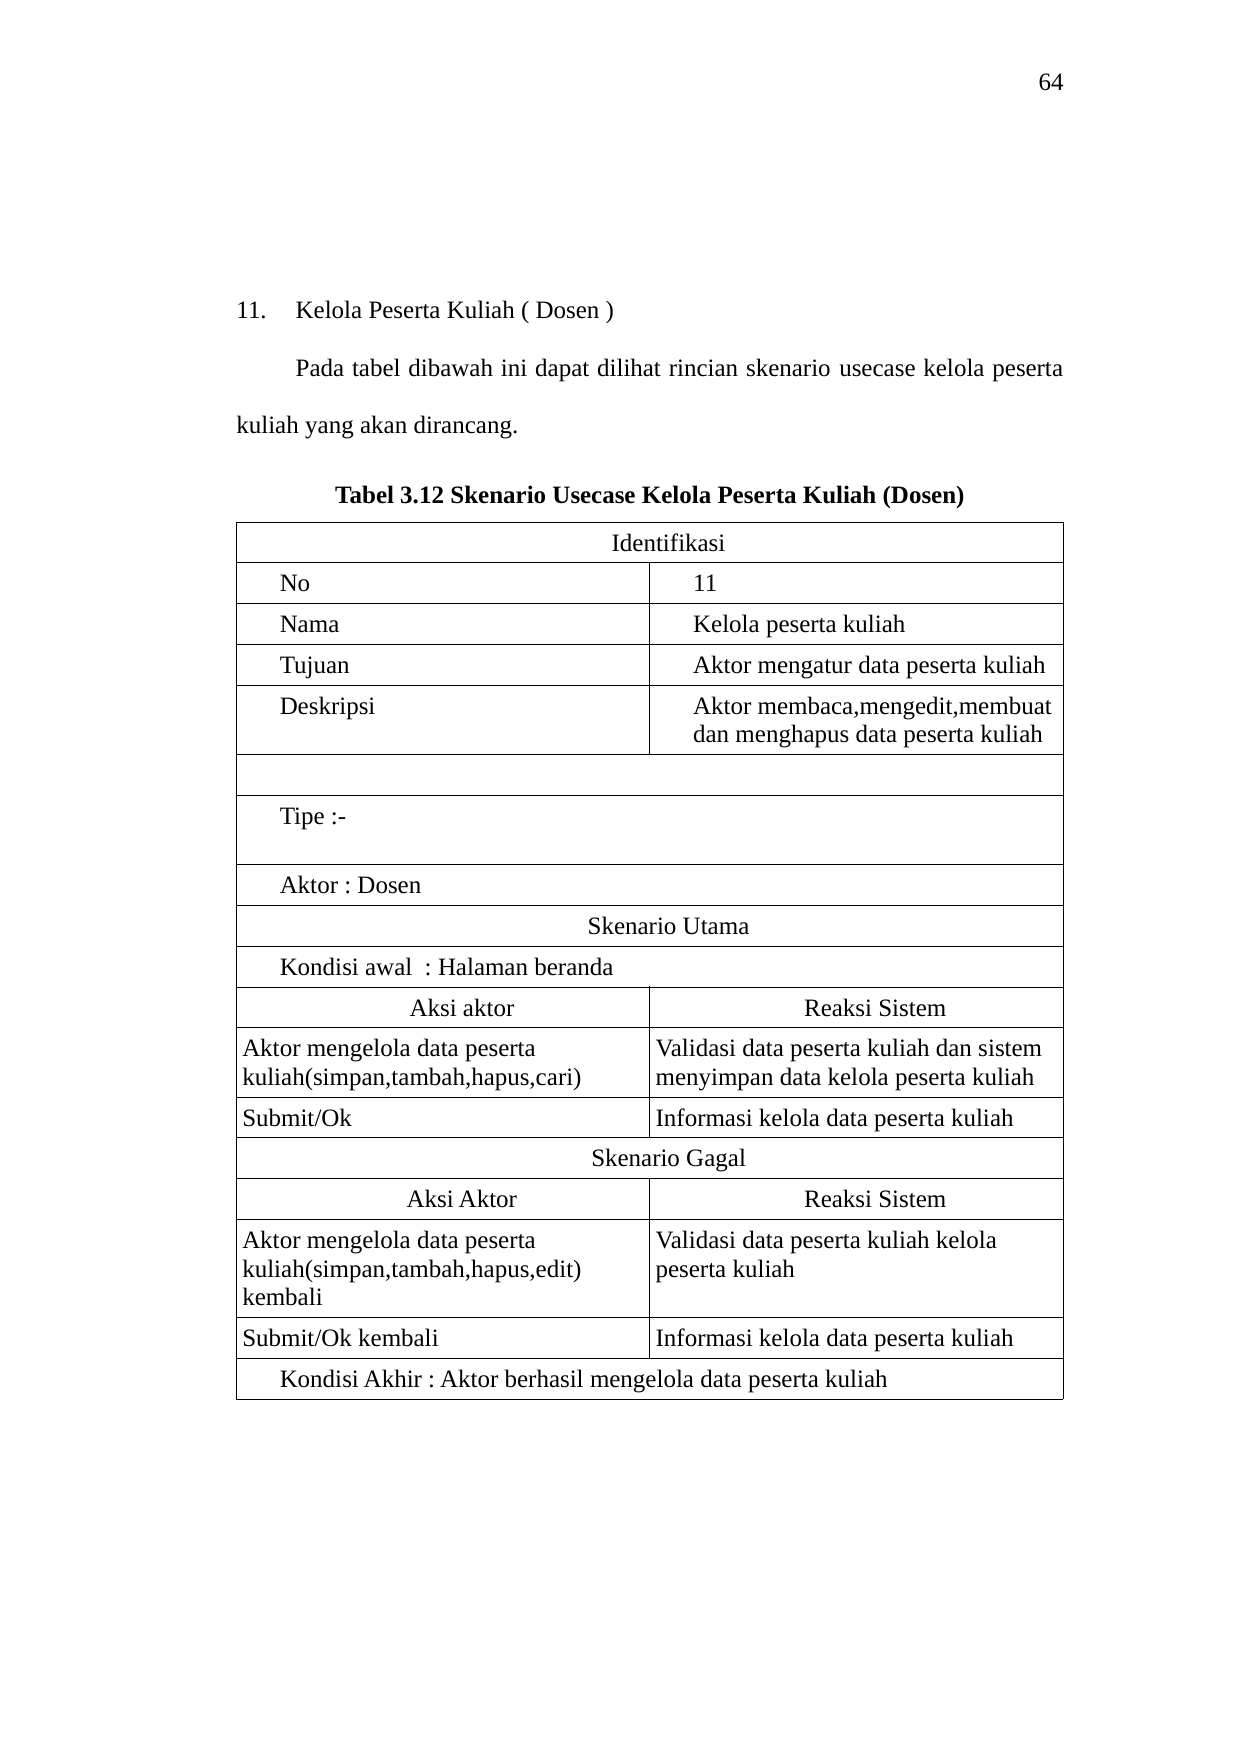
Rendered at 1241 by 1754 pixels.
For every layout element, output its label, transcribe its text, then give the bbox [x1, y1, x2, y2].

table_cell Aktor mengatur data peserta kuliah [650, 645, 1063, 684]
table_cell Informasi kelola data peserta kuliah [650, 1318, 1063, 1358]
table_cell Deskripsi [237, 686, 649, 754]
table_cell [237, 755, 1063, 795]
table_cell Skenario Gagal [237, 1138, 1063, 1178]
text Tabel 3.12 Skenario Usecase Kelola Peserta Kuliah (Dosen) [236, 480, 1063, 509]
table_cell 11 [650, 563, 1063, 603]
text Pada tabel dibawah ini dapat dilihat rincian skenario usecase kelola peserta kuliah yang akan dirancang. [236, 353, 1063, 439]
table_cell Aksi aktor [237, 988, 649, 1027]
table_cell Reaksi Sistem [650, 1179, 1063, 1219]
table_cell Submit/Ok [237, 1098, 649, 1137]
table_cell Aksi Aktor [237, 1179, 649, 1219]
table_cell Tujuan [237, 645, 649, 684]
table_cell Aktor mengelola data peserta kuliah(simpan,tambah,hapus,edit) kembali [237, 1220, 649, 1317]
table_cell Skenario Utama [237, 906, 1063, 946]
table_cell Aktor mengelola data peserta kuliah(simpan,tambah,hapus,cari) [237, 1028, 649, 1097]
table_cell Validasi data peserta kuliah dan sistem menyimpan data kelola peserta kuliah [650, 1028, 1063, 1097]
table_cell Reaksi Sistem [650, 988, 1063, 1027]
table_cell Kondisi Akhir : Aktor berhasil mengelola data peserta kuliah [237, 1359, 1063, 1398]
table_cell Tipe :- [237, 796, 1063, 864]
table_cell No [237, 563, 649, 603]
table_cell Validasi data peserta kuliah kelola peserta kuliah [650, 1220, 1063, 1317]
table_cell Informasi kelola data peserta kuliah [650, 1098, 1063, 1137]
table_cell Submit/Ok kembali [237, 1318, 649, 1358]
table_cell Kelola peserta kuliah [650, 604, 1063, 644]
table_header Identifikasi [237, 523, 1063, 562]
table_cell Kondisi awal : Halaman beranda [237, 947, 1063, 986]
table_cell Nama [237, 604, 649, 644]
table_cell Aktor : Dosen [237, 865, 1063, 905]
list Kelola Peserta Kuliah ( Dosen ) [236, 295, 1063, 324]
table_cell Aktor membaca,mengedit,membuat dan menghapus data peserta kuliah [650, 686, 1063, 754]
